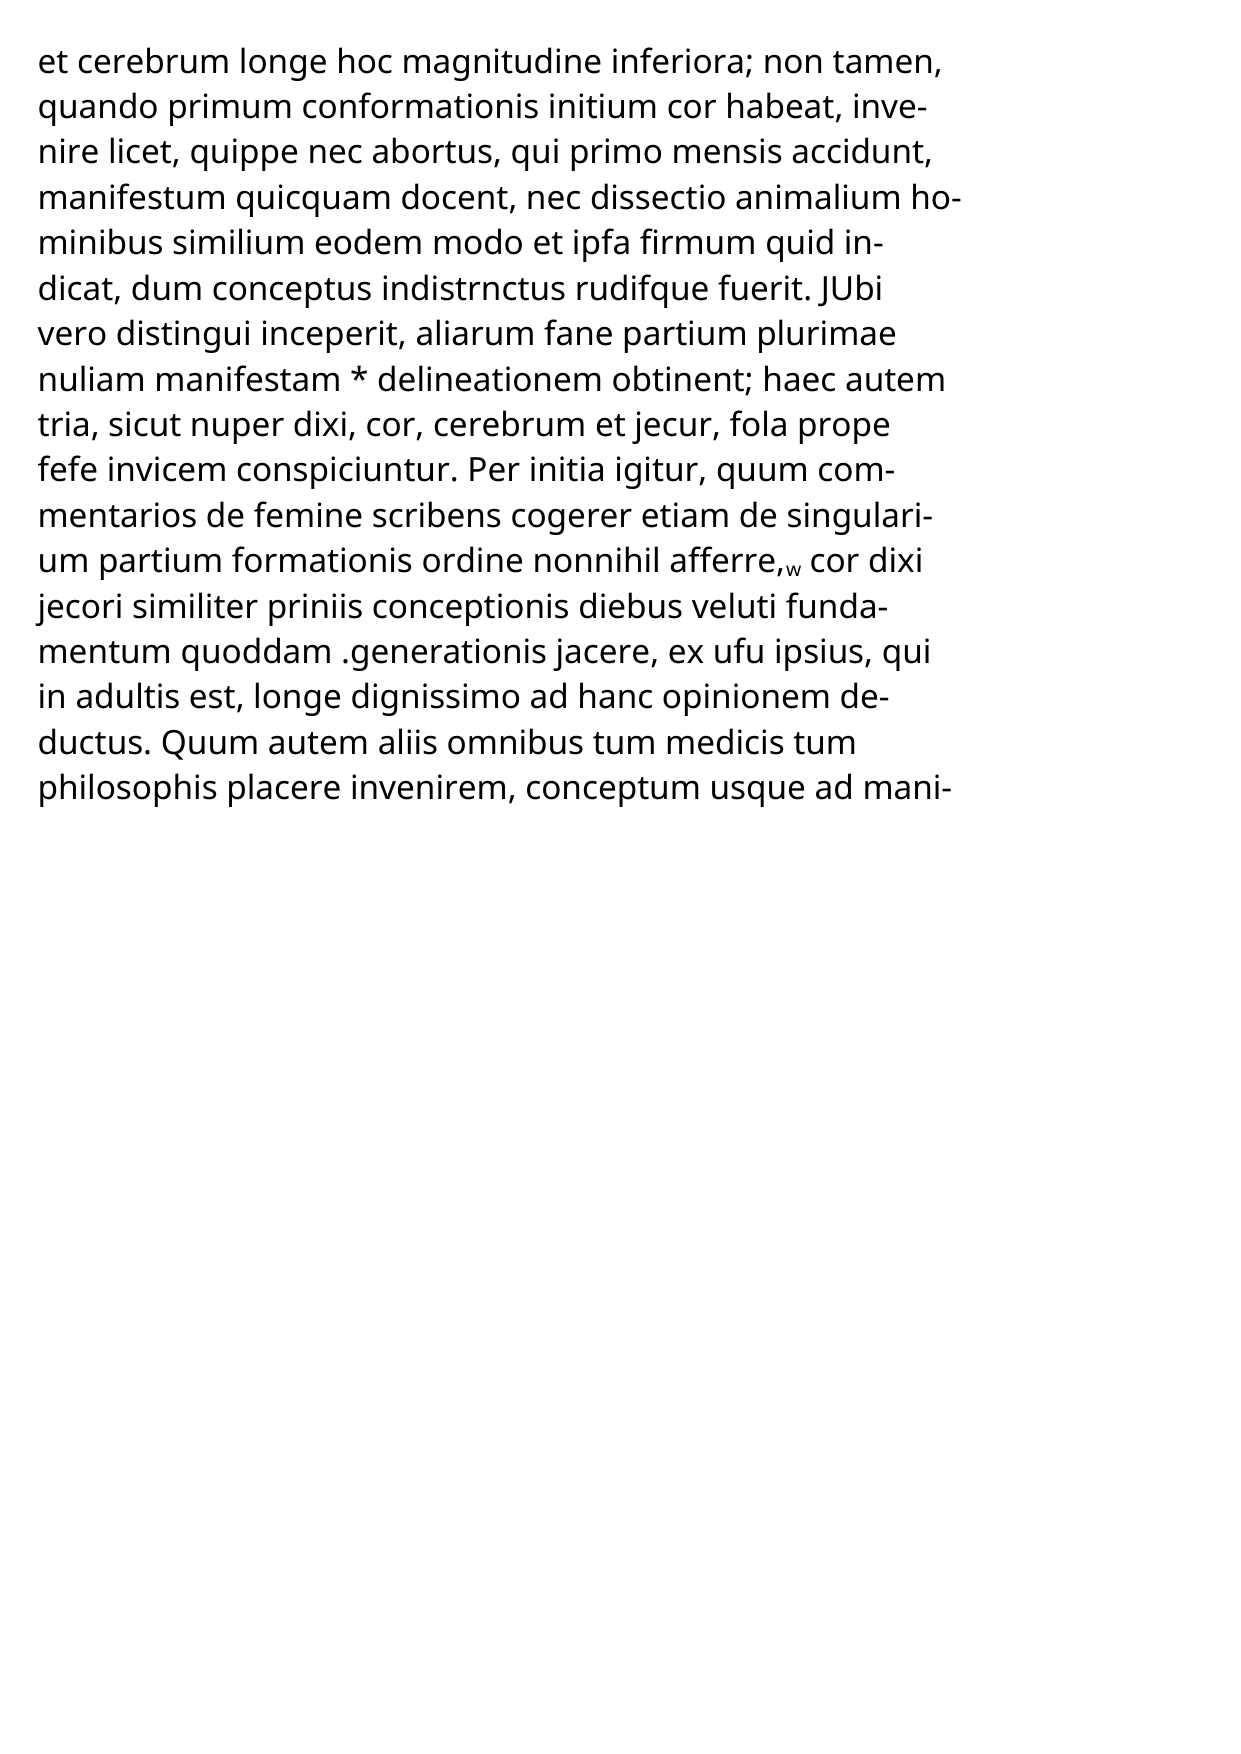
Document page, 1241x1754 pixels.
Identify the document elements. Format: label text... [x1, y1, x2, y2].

text et cerebrum longe hoc magnitudine inferiora; non tamen, quando primum conformationis initium cor habeat, inve- nire licet, quippe nec abortus, qui primo mensis accidunt, manifestum quicquam docent, nec dissectio animalium ho- minibus similium eodem modo et ipfa firmum quid in- dicat, dum conceptus indistrnctus rudifque fuerit. JUbi vero distingui inceperit, aliarum fane partium plurimae nuliam manifestam * delineationem obtinent; haec autem tria, sicut nuper dixi, cor, cerebrum et jecur, fola prope fefe invicem conspiciuntur. Per initia igitur, quum com- mentarios de femine scribens cogerer etiam de singulari- um partium formationis ordine nonnihil afferre,w cor dixi jecori similiter priniis conceptionis diebus veluti funda- mentum quoddam .generationis jacere, ex ufu ipsius, qui in adultis est, longe dignissimo ad hanc opinionem de- ductus. Quum autem aliis omnibus tum medicis tum philosophis placere invenirem, conceptum usque ad mani- [37, 37, 1203, 809]
